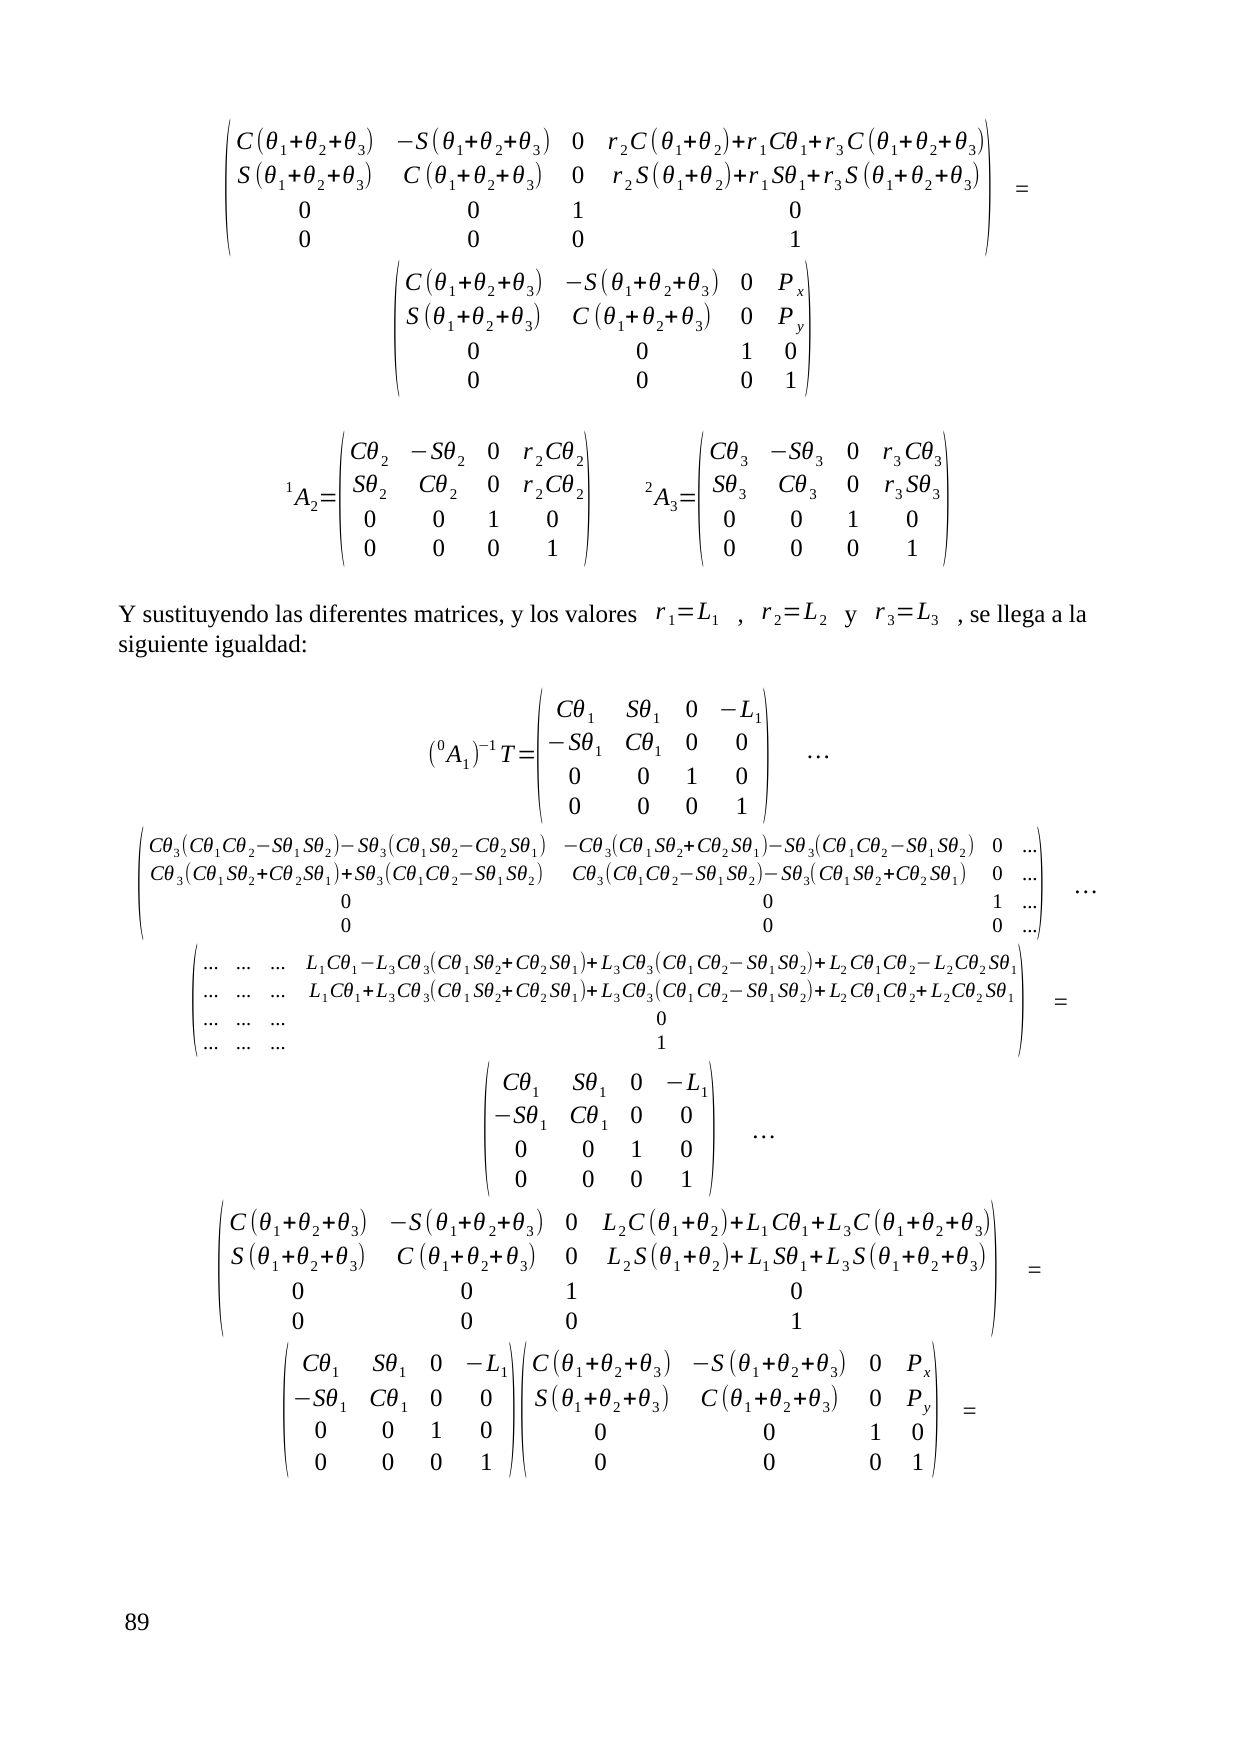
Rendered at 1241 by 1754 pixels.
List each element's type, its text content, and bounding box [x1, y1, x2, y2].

text … [118, 1059, 1122, 1199]
text … [118, 686, 1122, 826]
text Y sustituyendo las diferentes matrices, y los valores,y, se llega a la siguiente igualdad: [118, 597, 1122, 657]
text = [118, 118, 1122, 259]
text = [118, 1340, 1122, 1481]
text = [118, 943, 1122, 1059]
text = [118, 1199, 1122, 1340]
text … [118, 826, 1122, 943]
